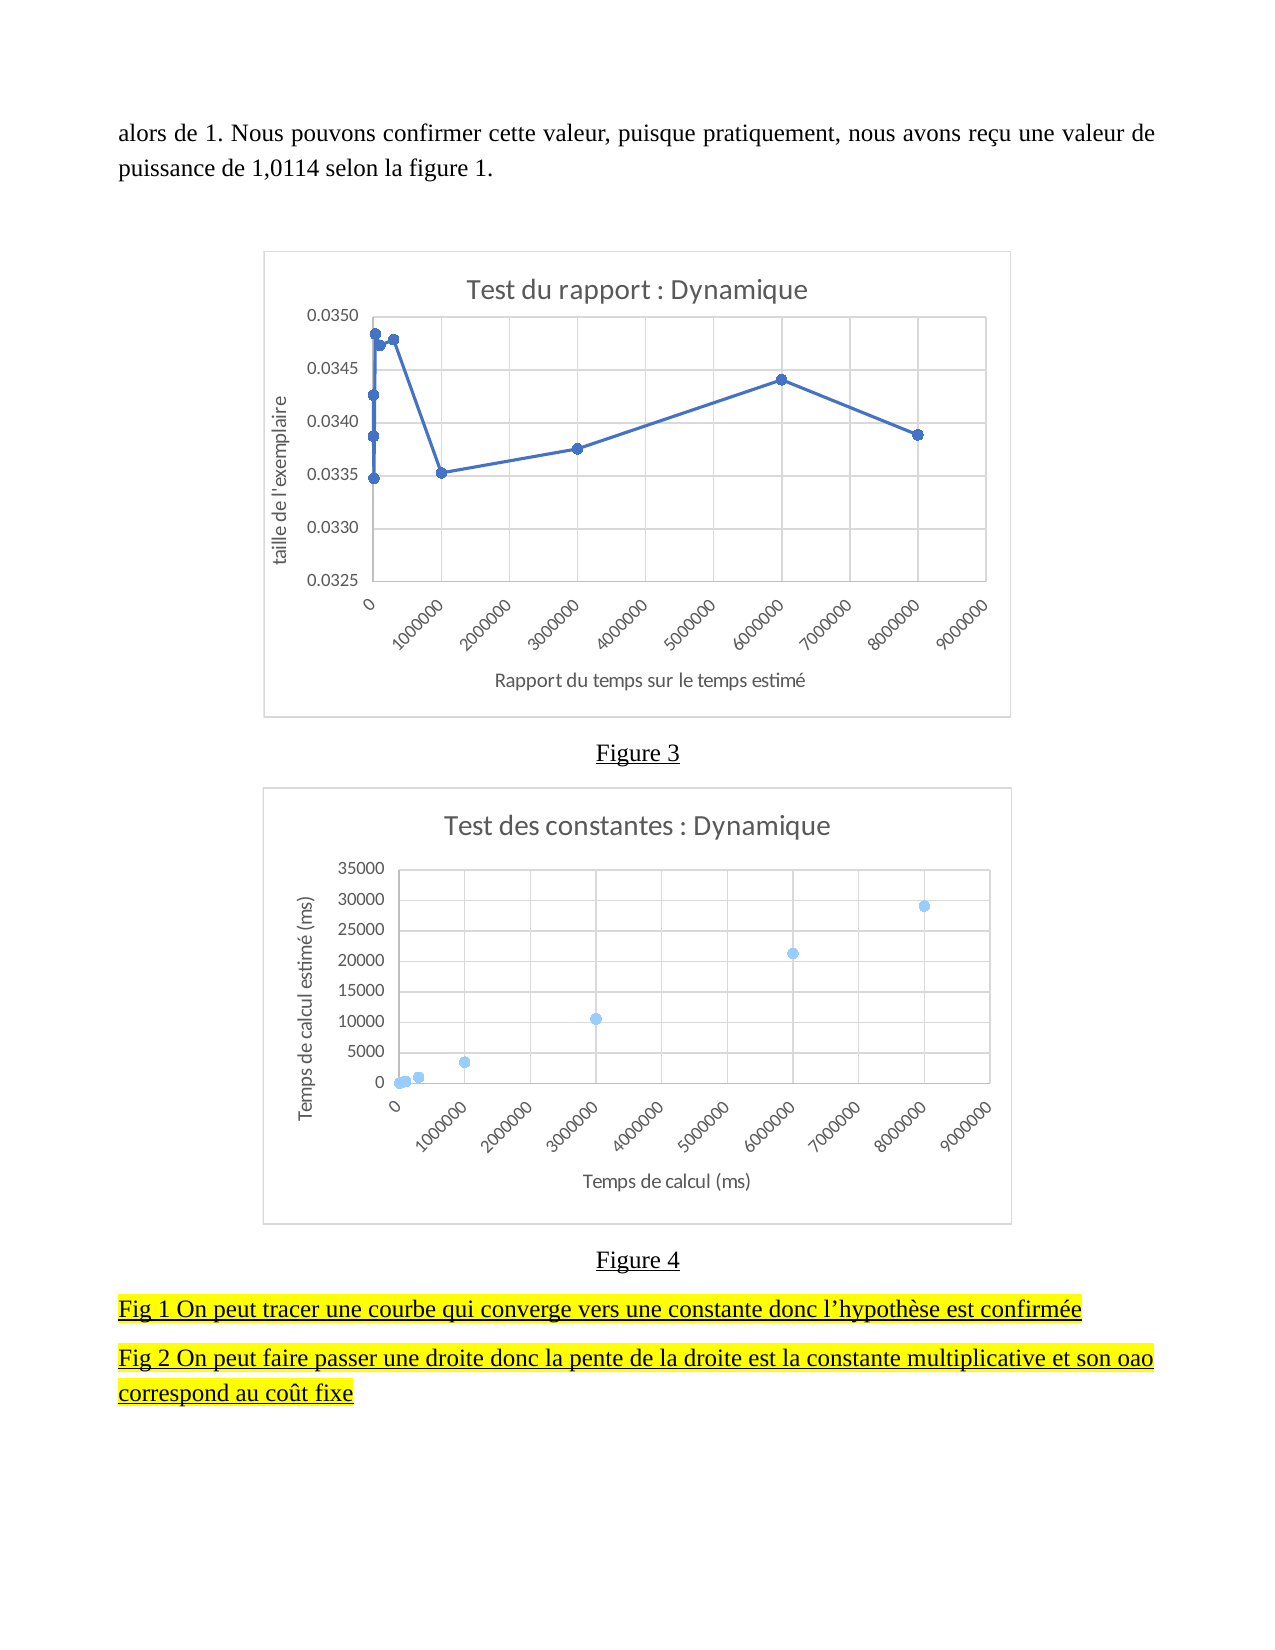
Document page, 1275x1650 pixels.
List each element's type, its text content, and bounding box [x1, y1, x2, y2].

text Figure 4 [118, 1245, 1157, 1274]
text alors de 1. Nous pouvons confirmer cette valeur, puisque pratiquement, nous avons reçu une valeur de puissance de 1,0114 selon la figure 1. [118, 118, 1157, 181]
text Fig 2 On peut faire passer une droite donc la pente de la droite est la constante multiplicative et son oao correspond au coût fixe [118, 1343, 1157, 1406]
text Figure 3 [118, 738, 1157, 767]
text Fig 1 On peut tracer une courbe qui converge vers une constante donc l’hypothèse est confirmée [118, 1294, 1157, 1323]
